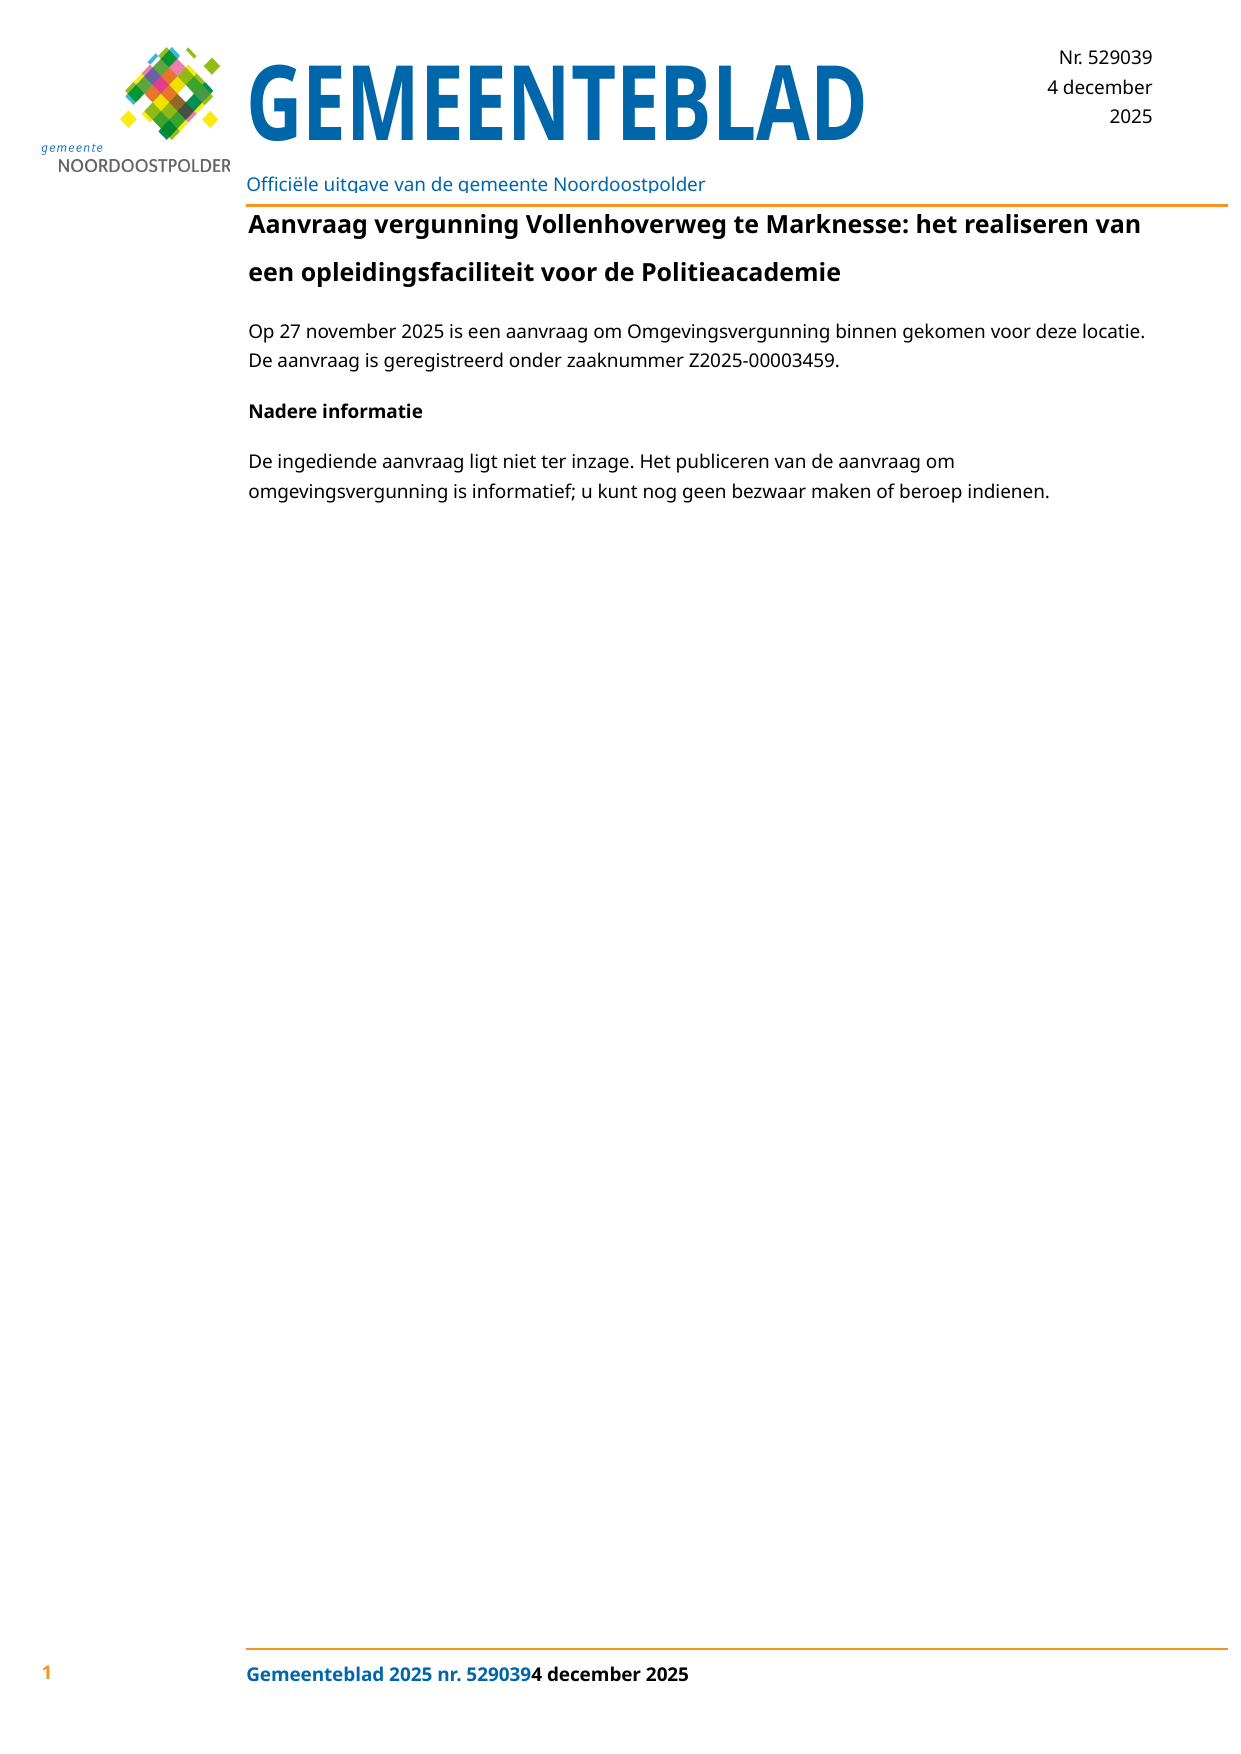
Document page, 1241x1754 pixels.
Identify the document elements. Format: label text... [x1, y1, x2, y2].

text De ingediende aanvraag ligt niet ter inzage. Het publiceren van de aanvraag om omgevingsvergunning is informatief; u kunt nog geen bezwaar maken of beroep indienen. [248, 448, 1152, 504]
picture [41, 47, 231, 172]
text Op 27 november 2025 is een aanvraag om Omgevingsvergunning binnen gekomen voor deze locatie. De aanvraag is geregistreerd onder zaaknummer Z2025-00003459. [248, 318, 1152, 373]
text Nadere informatie [248, 398, 1152, 424]
text Aanvraag vergunning Vollenhoverweg te Marknesse: het realiseren van een opleidingsfaciliteit voor de Politieacademie [248, 207, 1152, 288]
